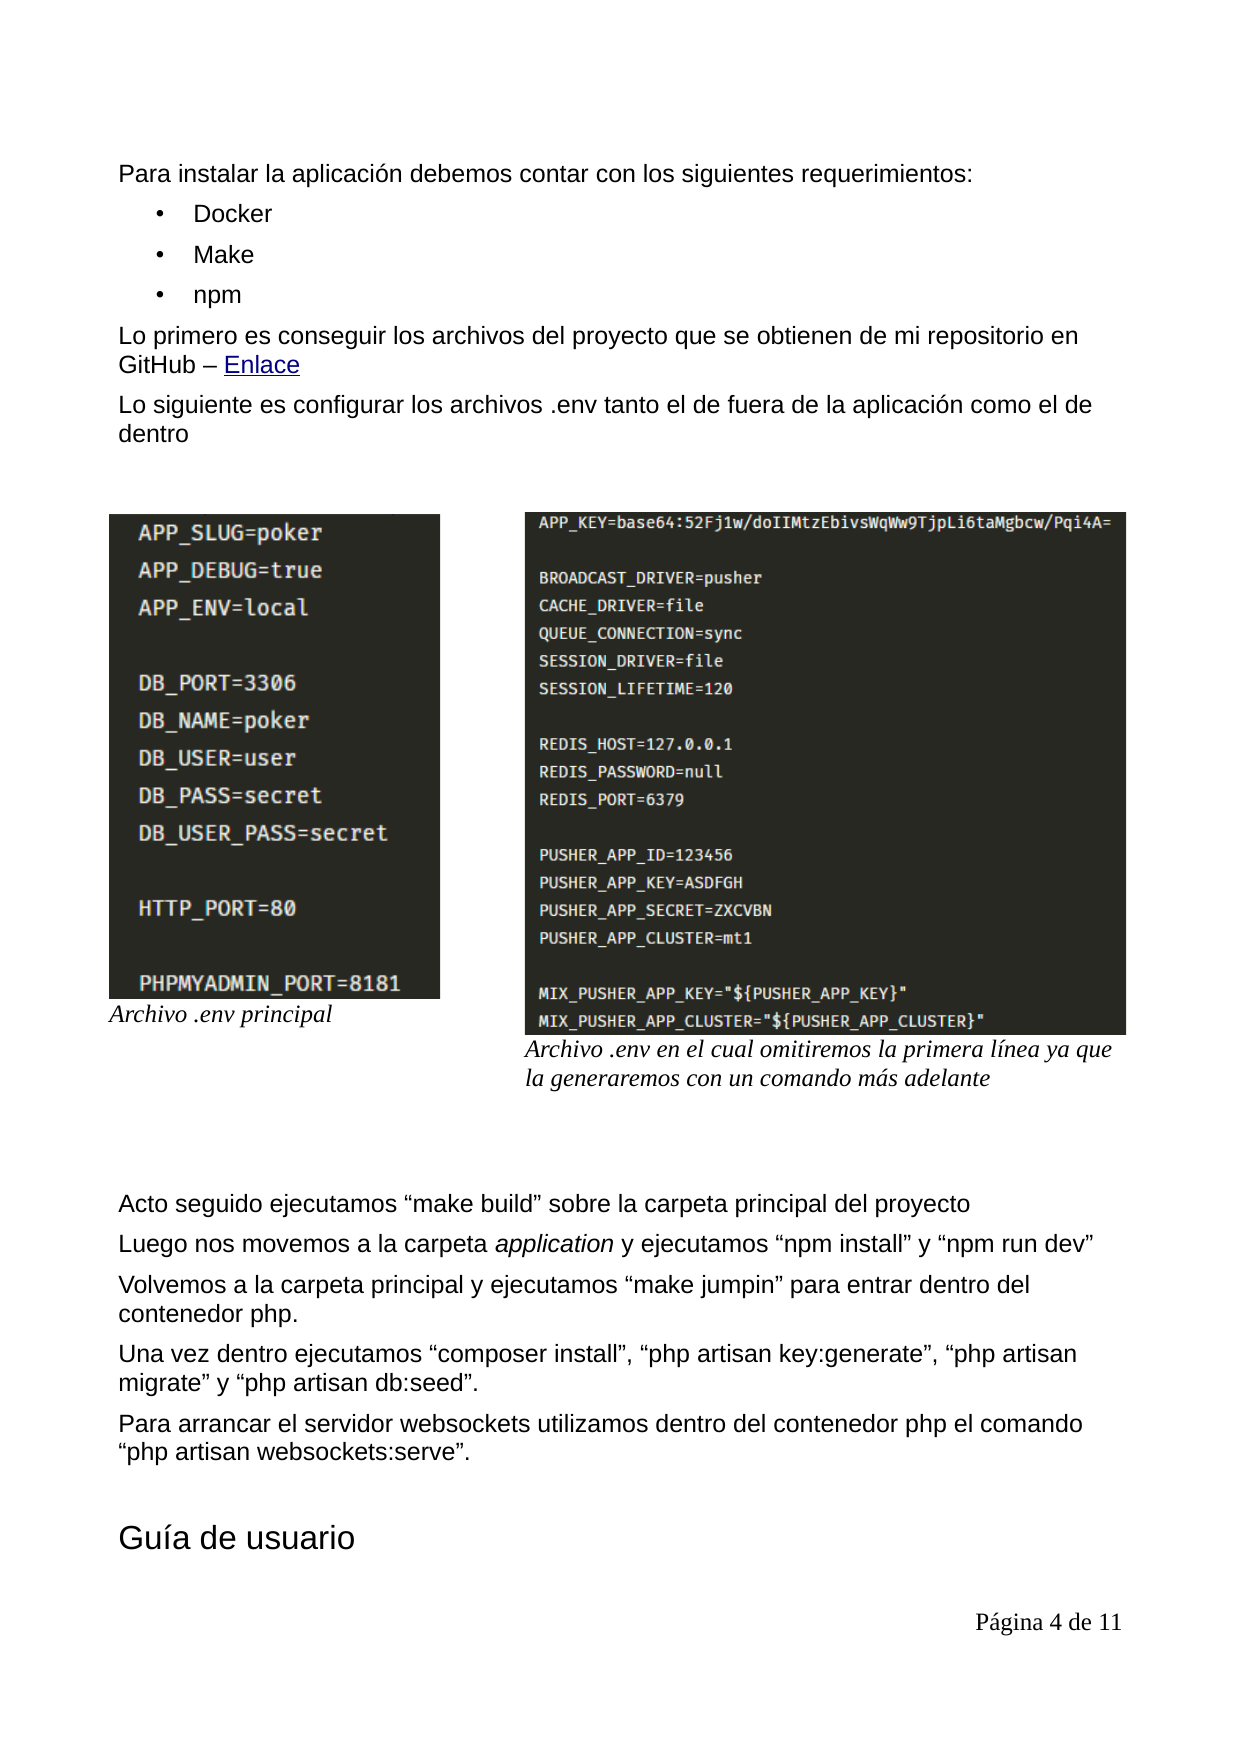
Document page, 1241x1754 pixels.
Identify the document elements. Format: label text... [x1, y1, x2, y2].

text Lo primero es conseguir los archivos del proyecto que se obtienen de mi repositorio en GitHub – Enlace [118, 321, 1122, 378]
text Una vez dentro ejecutamos “composer install”, “php artisan key:generate”, “php artisan migrate” y “php artisan db:seed”. [118, 1339, 1122, 1397]
picture [109, 514, 441, 999]
text AAAArchivo .env en el cual omitiremos la primera línea ya que la generaremos con un comando más adelante [525, 1035, 1126, 1092]
text Volvemos a la carpeta principal y ejecutamos “make jumpin” para entrar dentro del contenedor php. [118, 1270, 1122, 1327]
text Luego nos movemos a la carpeta application y ejecutamos “npm install” y “npm run dev” [118, 1229, 1122, 1258]
text Para arrancar el servidor websockets utilizamos dentro del contenedor php el comando “php artisan websockets:serve”. [118, 1408, 1122, 1466]
list Docker [156, 199, 1122, 228]
text Acto seguido ejecutamos “make build” sobre la carpeta principal del proyecto [118, 1189, 1122, 1218]
list npm [156, 280, 1122, 309]
picture [524, 512, 1127, 1035]
list Make [156, 240, 1122, 269]
text Lo siguiente es configurar los archivos .env tanto el de fuera de la aplicación como el de dentro [118, 390, 1122, 448]
text AasdaArchivo .env principal [109, 999, 440, 1028]
text Guía de usuario [118, 1518, 1122, 1557]
text Para instalar la aplicación debemos contar con los siguientes requerimientos: [118, 159, 1122, 187]
